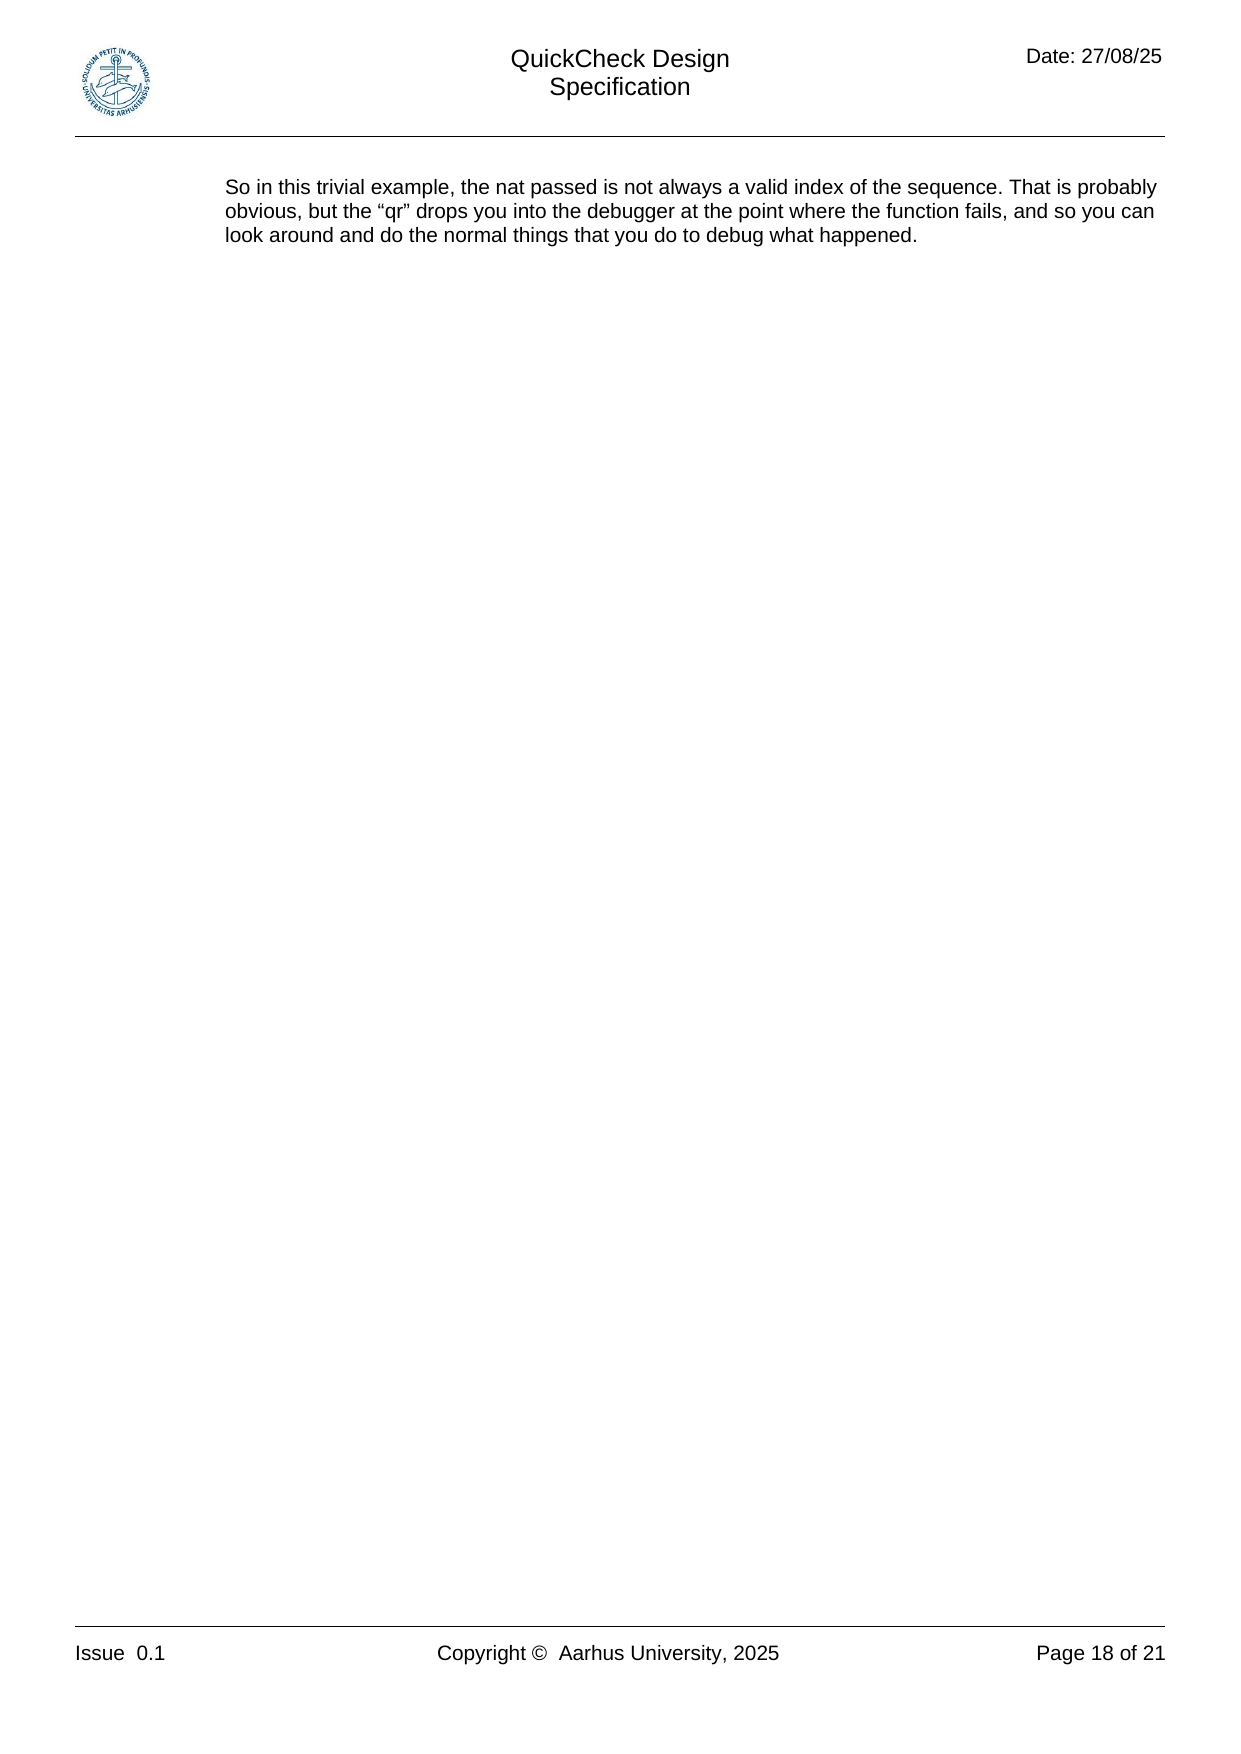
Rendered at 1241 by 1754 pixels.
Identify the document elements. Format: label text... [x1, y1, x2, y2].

text So in this trivial example, the nat passed is not always a valid index of the sequence. That is probably obvious, but the “qr” drops you into the debugger at the point where the function fails, and so you can look around and do the normal things that you do to debug what happened. [225, 175, 1165, 247]
picture [78, 44, 153, 120]
